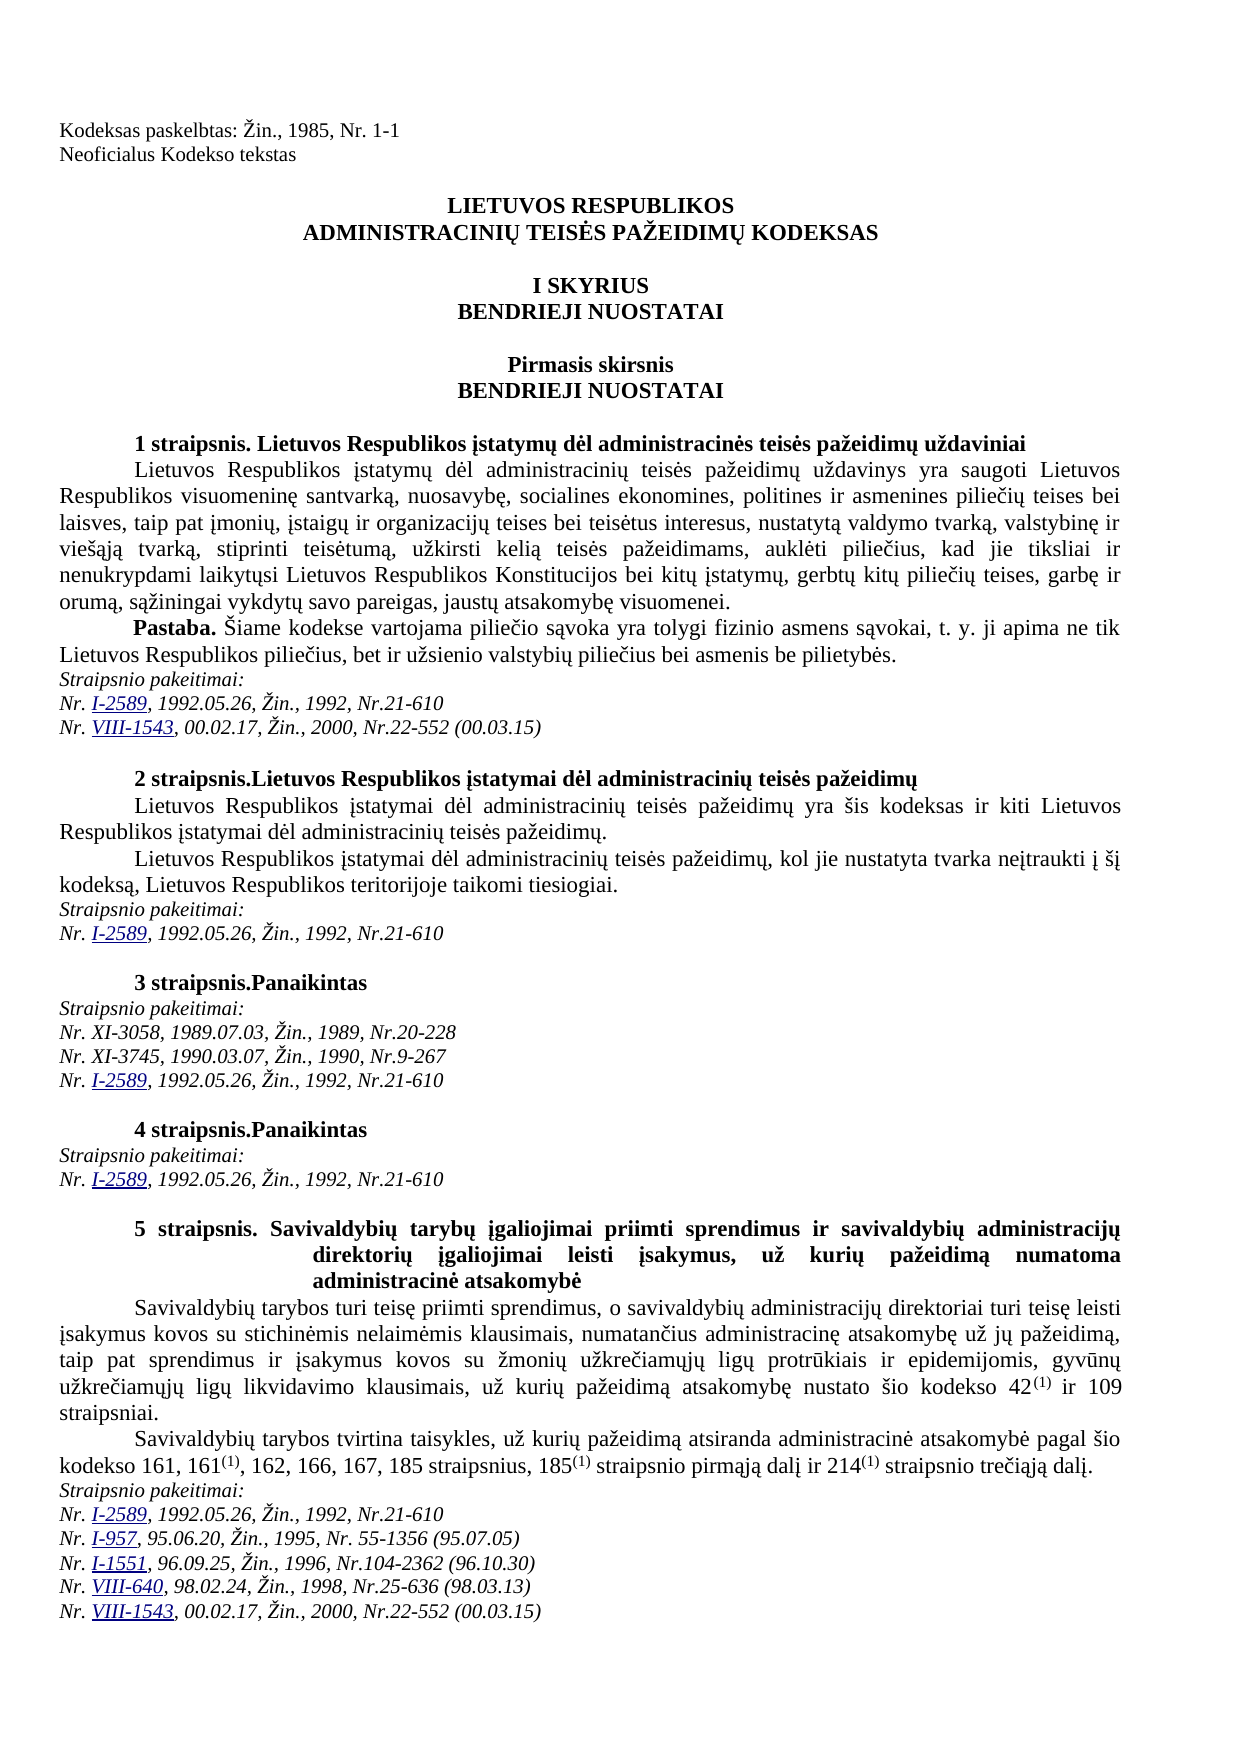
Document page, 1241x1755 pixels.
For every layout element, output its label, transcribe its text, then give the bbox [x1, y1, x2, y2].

text BENDRIEJI NUOSTATAI [59, 298, 1122, 324]
text Lietuvos Respublikos įstatymų dėl administracinių teisės pažeidimų uždavinys yra saugoti Lietuvos Respublikos visuomeninę santvarką, nuosavybę, socialines ekonomines, politines ir asmenines piliečių teises bei laisves, taip pat įmonių, įstaigų ir organizacijų teises bei teisėtus interesus, nustatytą valdymo tvarką, valstybinę ir viešąją tvarką, stiprinti teisėtumą, užkirsti kelią teisės pažeidimams, auklėti piliečius, kad jie tiksliai ir nenukrypdami laikytųsi Lietuvos Respublikos Konstitucijos bei kitų įstatymų, gerbtų kitų piliečių teises, garbę ir orumą, sąžiningai vykdytų savo pareigas, jaustų atsakomybę visuomenei. [59, 456, 1122, 614]
text I SKYRIUS [59, 272, 1122, 298]
text Kodeksas paskelbtas: Žin., 1985, Nr. 1-1 [59, 118, 1122, 142]
text BENDRIEJI NUOSTATAI [59, 377, 1122, 403]
text Pastaba. Šiame kodekse vartojama piliečio sąvoka yra tolygi fizinio asmens sąvokai, t. y. ji apima ne tik Lietuvos Respublikos piliečius, bet ir užsienio valstybių piliečius bei asmenis be pilietybės. [59, 614, 1122, 667]
text Nr. XI-3058, 1989.07.03, Žin., 1989, Nr.20-228 [59, 1020, 1122, 1044]
text Straipsnio pakeitimai: [59, 667, 1122, 691]
text Straipsnio pakeitimai: [59, 897, 1122, 921]
text LIETUVOS RESPUBLIKOS [59, 193, 1122, 219]
text Nr. VIII-1543, 00.02.17, Žin., 2000, Nr.22-552 (00.03.15) [59, 715, 1122, 739]
text Nr. VIII-640, 98.02.24, Žin., 1998, Nr.25-636 (98.03.13) [59, 1574, 1122, 1598]
text Nr. I-1551, 96.09.25, Žin., 1996, Nr.104-2362 (96.10.30) [59, 1550, 1122, 1574]
text Lietuvos Respublikos įstatymai dėl administracinių teisės pažeidimų yra šis kodeksas ir kiti Lietuvos Respublikos įstatymai dėl administracinių teisės pažeidimų. [59, 792, 1122, 844]
text Nr. I-2589, 1992.05.26, Žin., 1992, Nr.21-610 [59, 921, 1122, 945]
text Nr. I-2589, 1992.05.26, Žin., 1992, Nr.21-610 [59, 691, 1122, 715]
text Nr. I-2589, 1992.05.26, Žin., 1992, Nr.21-610 [59, 1167, 1122, 1191]
text 5 straipsnis. Savivaldybių tarybų įgaliojimai priimti sprendimus ir savivaldybių administracijų direktorių įgaliojimai leisti įsakymus, už kurių pažeidimą numatoma administracinė atsakomybė [134, 1215, 1122, 1294]
text Savivaldybių tarybos tvirtina taisykles, už kurių pažeidimą atsiranda administracinė atsakomybė pagal šio kodekso 161, 161(1), 162, 166, 167, 185 straipsnius, 185(1) straipsnio pirmąją dalį ir 214(1) straipsnio trečiąją dalį. [59, 1426, 1122, 1478]
text Nr. XI-3745, 1990.03.07, Žin., 1990, Nr.9-267 [59, 1044, 1122, 1068]
text Lietuvos Respublikos įstatymai dėl administracinių teisės pažeidimų, kol jie nustatyta tvarka neįtraukti į šį kodeksą, Lietuvos Respublikos teritorijoje taikomi tiesiogiai. [59, 844, 1122, 897]
text Savivaldybių tarybos turi teisę priimti sprendimus, o savivaldybių administracijų direktoriai turi teisę leisti įsakymus kovos su stichinėmis nelaimėmis klausimais, numatančius administracinę atsakomybę už jų pažeidimą, taip pat sprendimus ir įsakymus kovos su žmonių užkrečiamųjų ligų protrūkiais ir epidemijomis, gyvūnų užkrečiamųjų ligų likvidavimo klausimais, už kurių pažeidimą atsakomybę nustato šio kodekso 42(1) ir 109 straipsniai. [59, 1294, 1122, 1426]
text Neoficialus Kodekso tekstas [59, 142, 1122, 166]
text Straipsnio pakeitimai: [59, 1478, 1122, 1502]
text ADMINISTRACINIŲ TEISĖS PAŽEIDIMŲ KODEKSAS [59, 219, 1122, 245]
text Nr. I-2589, 1992.05.26, Žin., 1992, Nr.21-610 [59, 1068, 1122, 1092]
text Nr. VIII-1543, 00.02.17, Žin., 2000, Nr.22-552 (00.03.15) [59, 1598, 1122, 1623]
text Pirmasis skirsnis [59, 351, 1122, 377]
text 3 straipsnis.Panaikintas [59, 969, 1122, 996]
text Nr. I-957, 95.06.20, Žin., 1995, Nr. 55-1356 (95.07.05) [59, 1526, 1122, 1550]
text 1 straipsnis. Lietuvos Respublikos įstatymų dėl administracinės teisės pažeidimų uždaviniai [134, 430, 1122, 456]
text 4 straipsnis.Panaikintas [59, 1116, 1122, 1142]
text 2 straipsnis.Lietuvos Respublikos įstatymai dėl administracinių teisės pažeidimų [59, 766, 1122, 792]
text Straipsnio pakeitimai: [59, 1142, 1122, 1167]
text Straipsnio pakeitimai: [59, 996, 1122, 1020]
text Nr. I-2589, 1992.05.26, Žin., 1992, Nr.21-610 [59, 1502, 1122, 1526]
